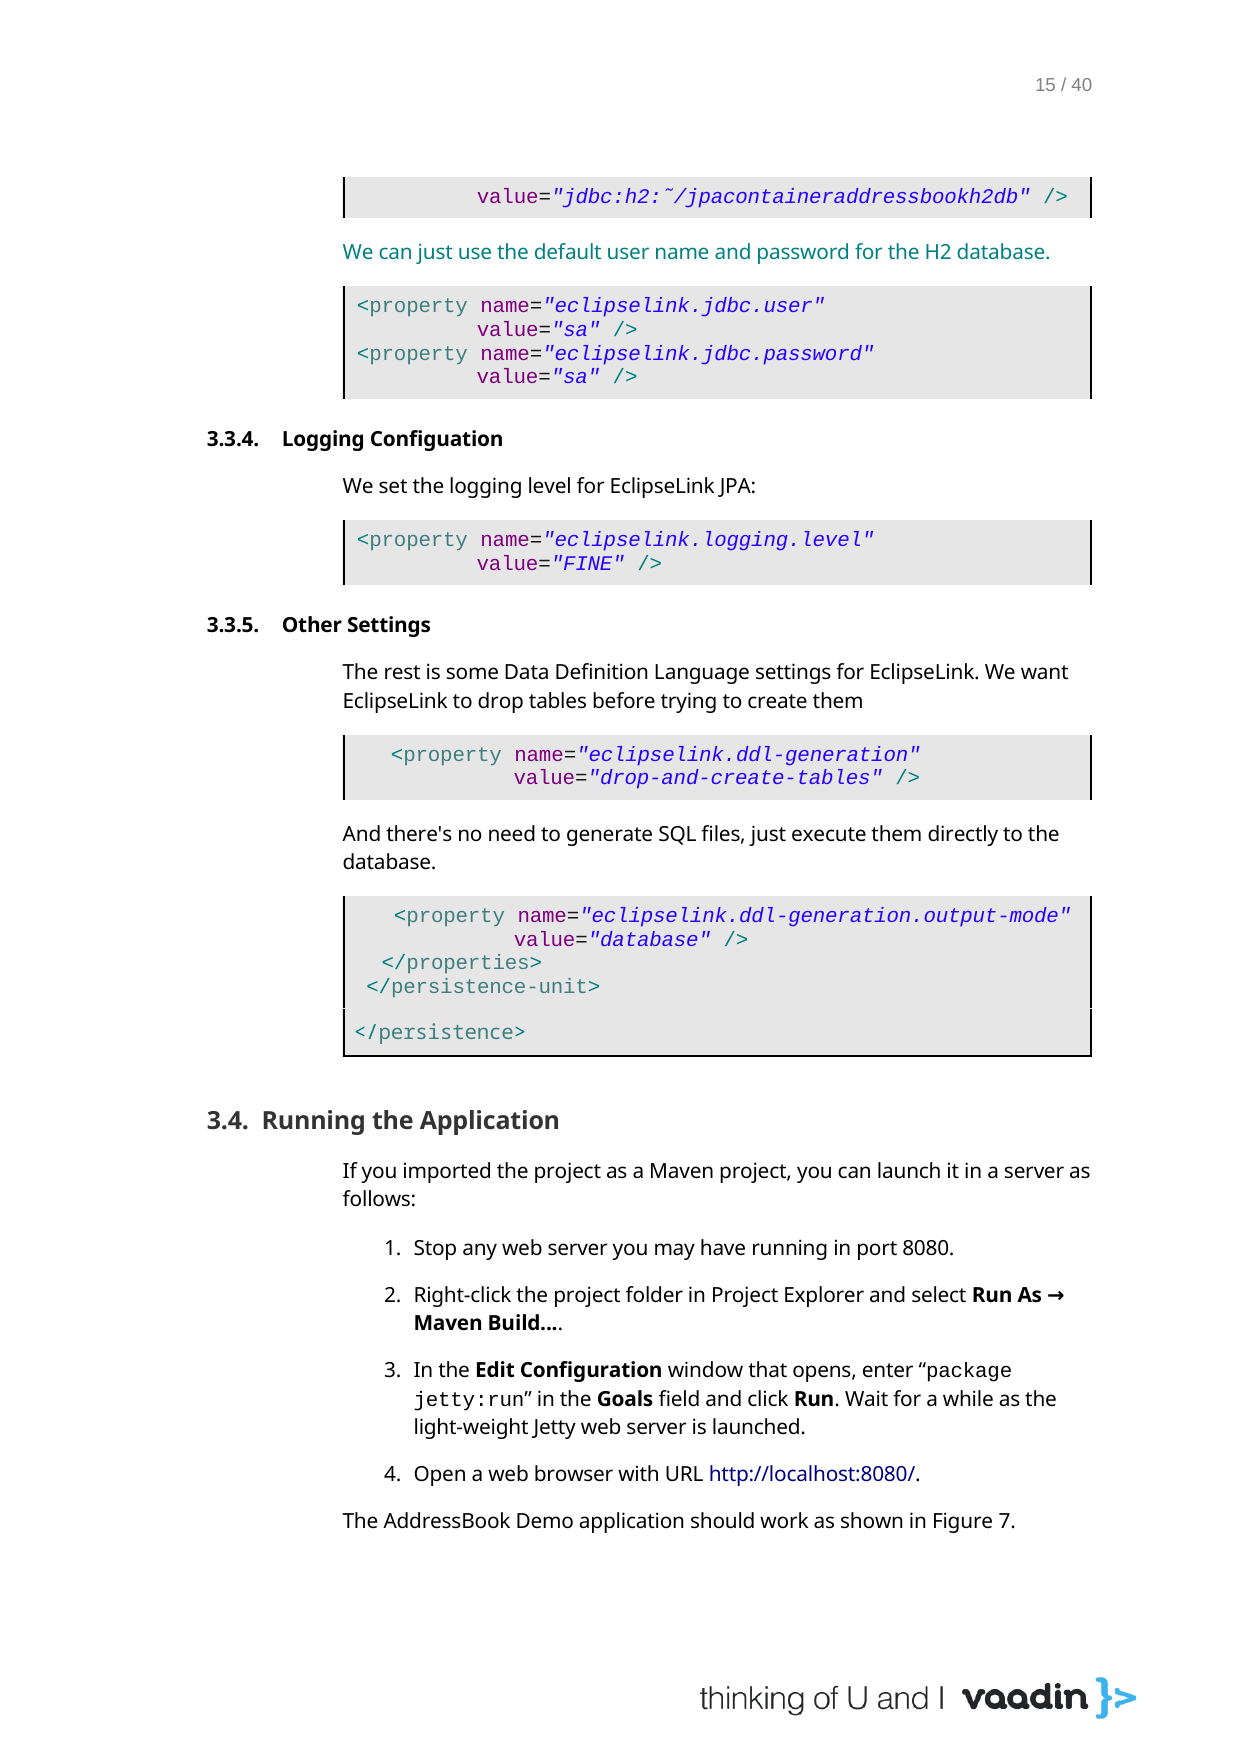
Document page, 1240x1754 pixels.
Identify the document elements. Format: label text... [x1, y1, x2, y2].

text value="database" /> [345, 929, 1090, 952]
subtitle Logging Configuation [207, 424, 1092, 452]
text <property name="eclipselink.ddl-generation" [345, 735, 1090, 767]
list Right-click the project folder in Project Explorer and select Run As → Maven Build.... [384, 1280, 1092, 1337]
list We set the logging level for EclipseLink JPA: [342, 471, 1092, 499]
text value="sa" /> [345, 319, 1090, 343]
list The rest is some Data Definition Language settings for EclipseLink. We want EclipseLink to drop tables before trying to create them [342, 657, 1092, 714]
text <property name="eclipselink.logging.level" [345, 520, 1090, 553]
text <property name="eclipselink.jdbc.password" [345, 343, 1090, 366]
text value="jdbc:h2:˜/jpacontaineraddressbookh2db" /> [345, 177, 1090, 218]
subtitle Other Settings [207, 610, 1092, 638]
text value="FINE" /> [345, 553, 1090, 585]
text </properties> [345, 952, 1090, 976]
text <property name="eclipselink.ddl-generation.output-mode" [345, 896, 1090, 929]
list In the Edit Configuration window that opens, enter “package jetty:run” in the Goals field and click Run. Wait for a while as the light-weight Jetty web server is launched. [384, 1355, 1092, 1441]
text </persistence> [344, 1008, 1091, 1055]
text </persistence-unit> [345, 976, 1090, 1008]
list Open a web browser with URL http://localhost:8080/. [384, 1459, 1092, 1487]
text value="drop-and-create-tables" /> [345, 767, 1090, 800]
text <property name="eclipselink.jdbc.user" [345, 286, 1090, 319]
text If you imported the project as a Maven project, you can launch it in a server as follows: [342, 1156, 1092, 1213]
list And there's no need to generate SQL files, just execute them directly to the database. [342, 819, 1092, 876]
text value="sa" /> [345, 366, 1090, 399]
subtitle Running the Application [207, 1103, 1092, 1137]
picture [699, 1673, 1139, 1721]
text The AddressBook Demo application should work as shown in Figure 7. [342, 1506, 1092, 1535]
list We can just use the default user name and password for the H2 database. [342, 237, 1092, 266]
list Stop any web server you may have running in port 8080. [384, 1233, 1092, 1262]
